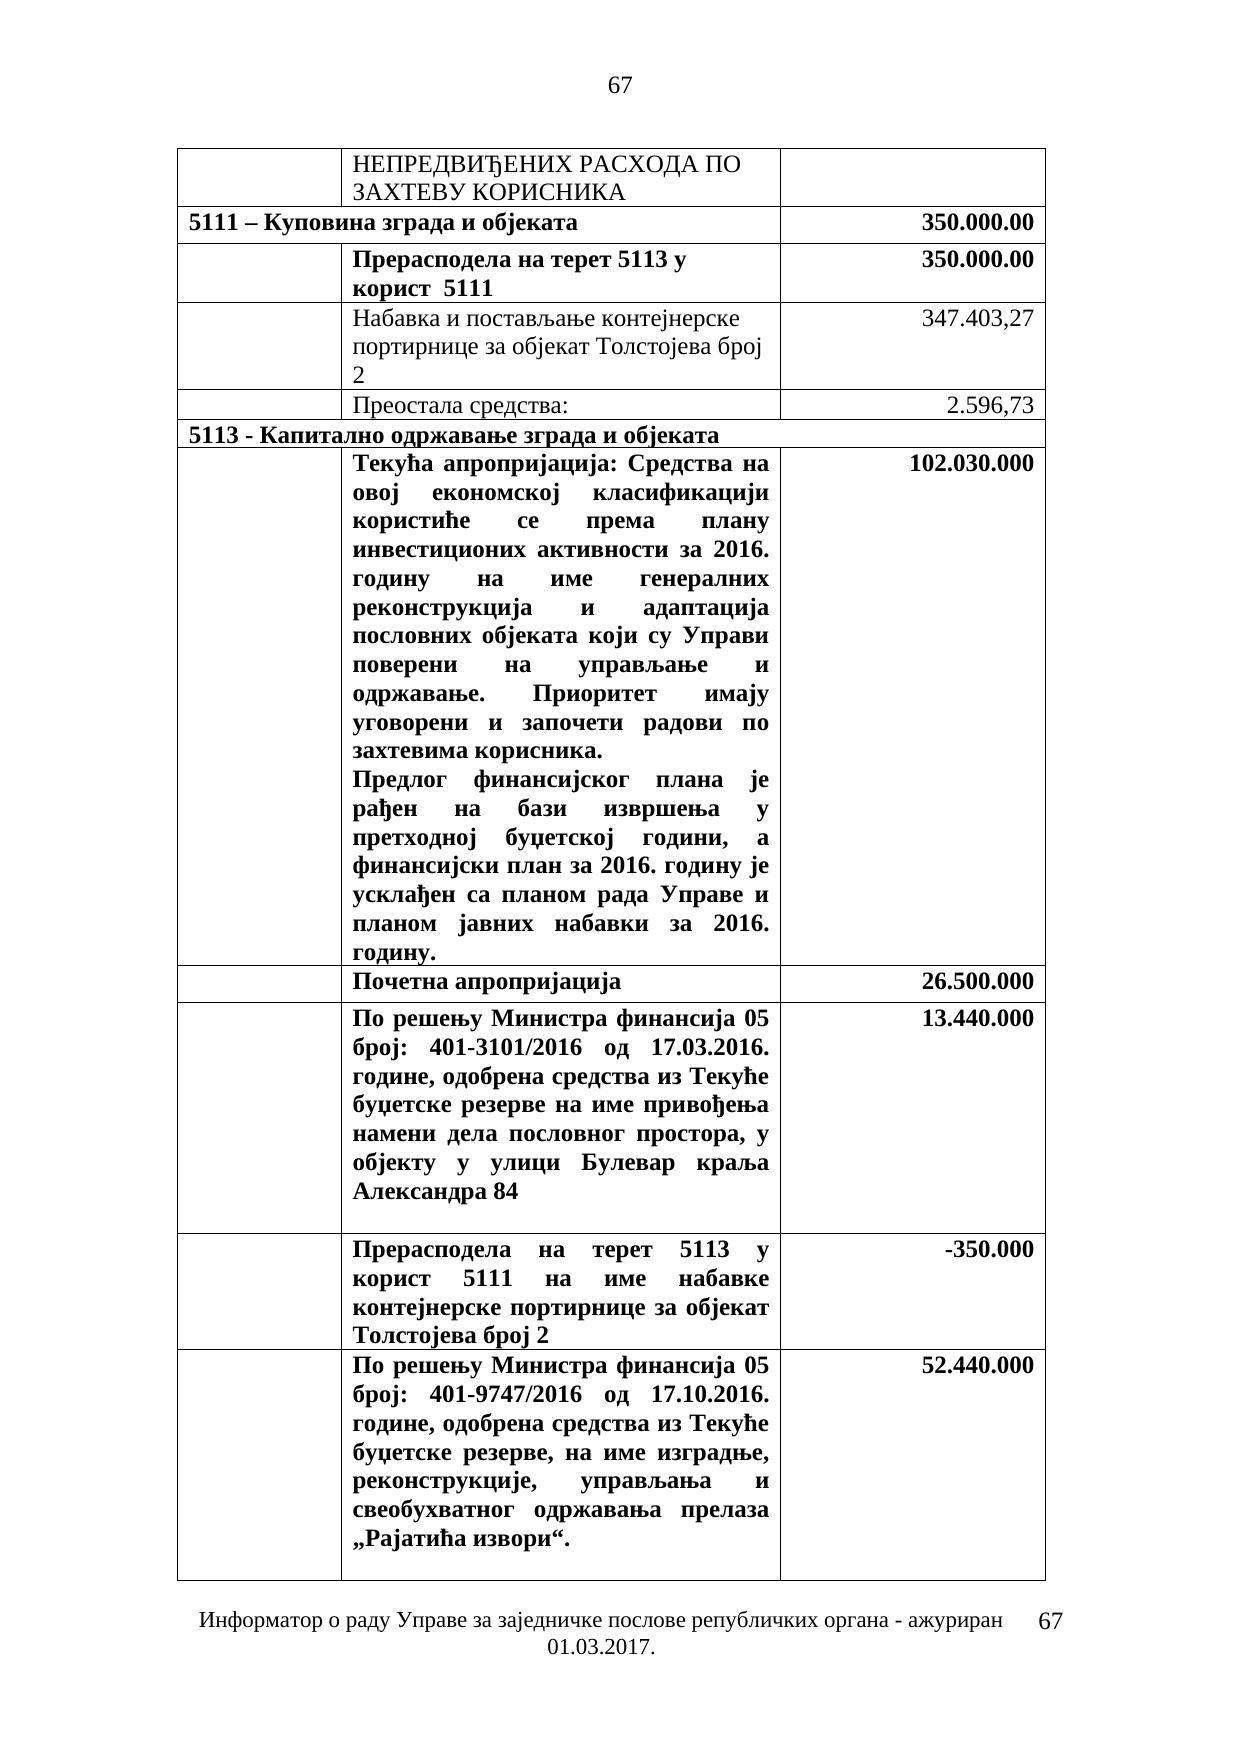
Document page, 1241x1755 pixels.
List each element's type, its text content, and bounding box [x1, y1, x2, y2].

table_cell [178, 1350, 341, 1580]
table_cell [178, 244, 341, 302]
table_cell Почетна апропријација [342, 966, 780, 1002]
table_cell По решењу Министра финансија 05 број: 401-9747/2016 од 17.10.2016. године, одобрена средства из Текуће буџетске резерве, на име изградње, реконструкције, управљања и свеобухватног одржавања прелаза „Рајатића извори“. [342, 1350, 780, 1580]
table_cell Преостала средства: [342, 390, 780, 419]
table_cell 52.440.000 [781, 1350, 1045, 1580]
table_cell [178, 1003, 341, 1233]
table_cell 350.000.00 [781, 207, 1045, 243]
table_cell 350.000.00 [781, 244, 1045, 302]
table_cell 347.403,27 [781, 303, 1045, 389]
table_cell -350.000 [781, 1234, 1045, 1349]
table_cell [178, 149, 341, 206]
table_cell [178, 390, 341, 419]
table_cell [178, 448, 341, 965]
table_cell Прерасподела на терет 5113 у корист 5111 на име набавке контејнерске портирнице за објекат Толстојева број 2 [342, 1234, 780, 1349]
table_cell Текућа апропријација: Средства на овој економској класификацији користиће се према плану инвестиционих активности за 2016. годину на име генералних реконструкција и адаптација пословних објеката који су Управи поверени на управљање и одржавање. Приоритет имају уговорени и започети радови по захтевима корисника. Предлог финансијског плана је рађен на бази извршења у претходној буџетској години, а финансијски план за 2016. годину је усклађен са планом рада Управе и планом јавних набавки за 2016. годину. [342, 448, 780, 965]
table_cell 26.500.000 [781, 966, 1045, 1002]
table_cell [178, 303, 341, 389]
table_cell 5111 – Куповина зграда и објеката [178, 207, 780, 243]
table_cell [781, 149, 1045, 206]
table_cell 5113 - Капитално одржавање зграда и објеката [178, 420, 1045, 447]
table_cell 13.440.000 [781, 1003, 1045, 1233]
table_cell [178, 966, 341, 1002]
table_cell По решењу Министра финансија 05 број: 401-3101/2016 од 17.03.2016. године, одобрена средства из Текуће буџетске резерве на име привођења намени дела пословног простора, у објекту у улици Булевар краља Александра 84 [342, 1003, 780, 1233]
table_cell 2.596,73 [781, 390, 1045, 419]
table_cell [178, 1234, 341, 1349]
table_cell 102.030.000 [781, 448, 1045, 965]
table_cell НЕПРЕДВИЂЕНИХ РАСХОДА ПО ЗАХТЕВУ КОРИСНИКА [342, 149, 780, 206]
table_cell Набавка и постављање контејнерске портирнице за објекат Толстојева број 2 [342, 303, 780, 389]
table_cell Прерасподела на терет 5113 у корист 5111 [342, 244, 780, 302]
